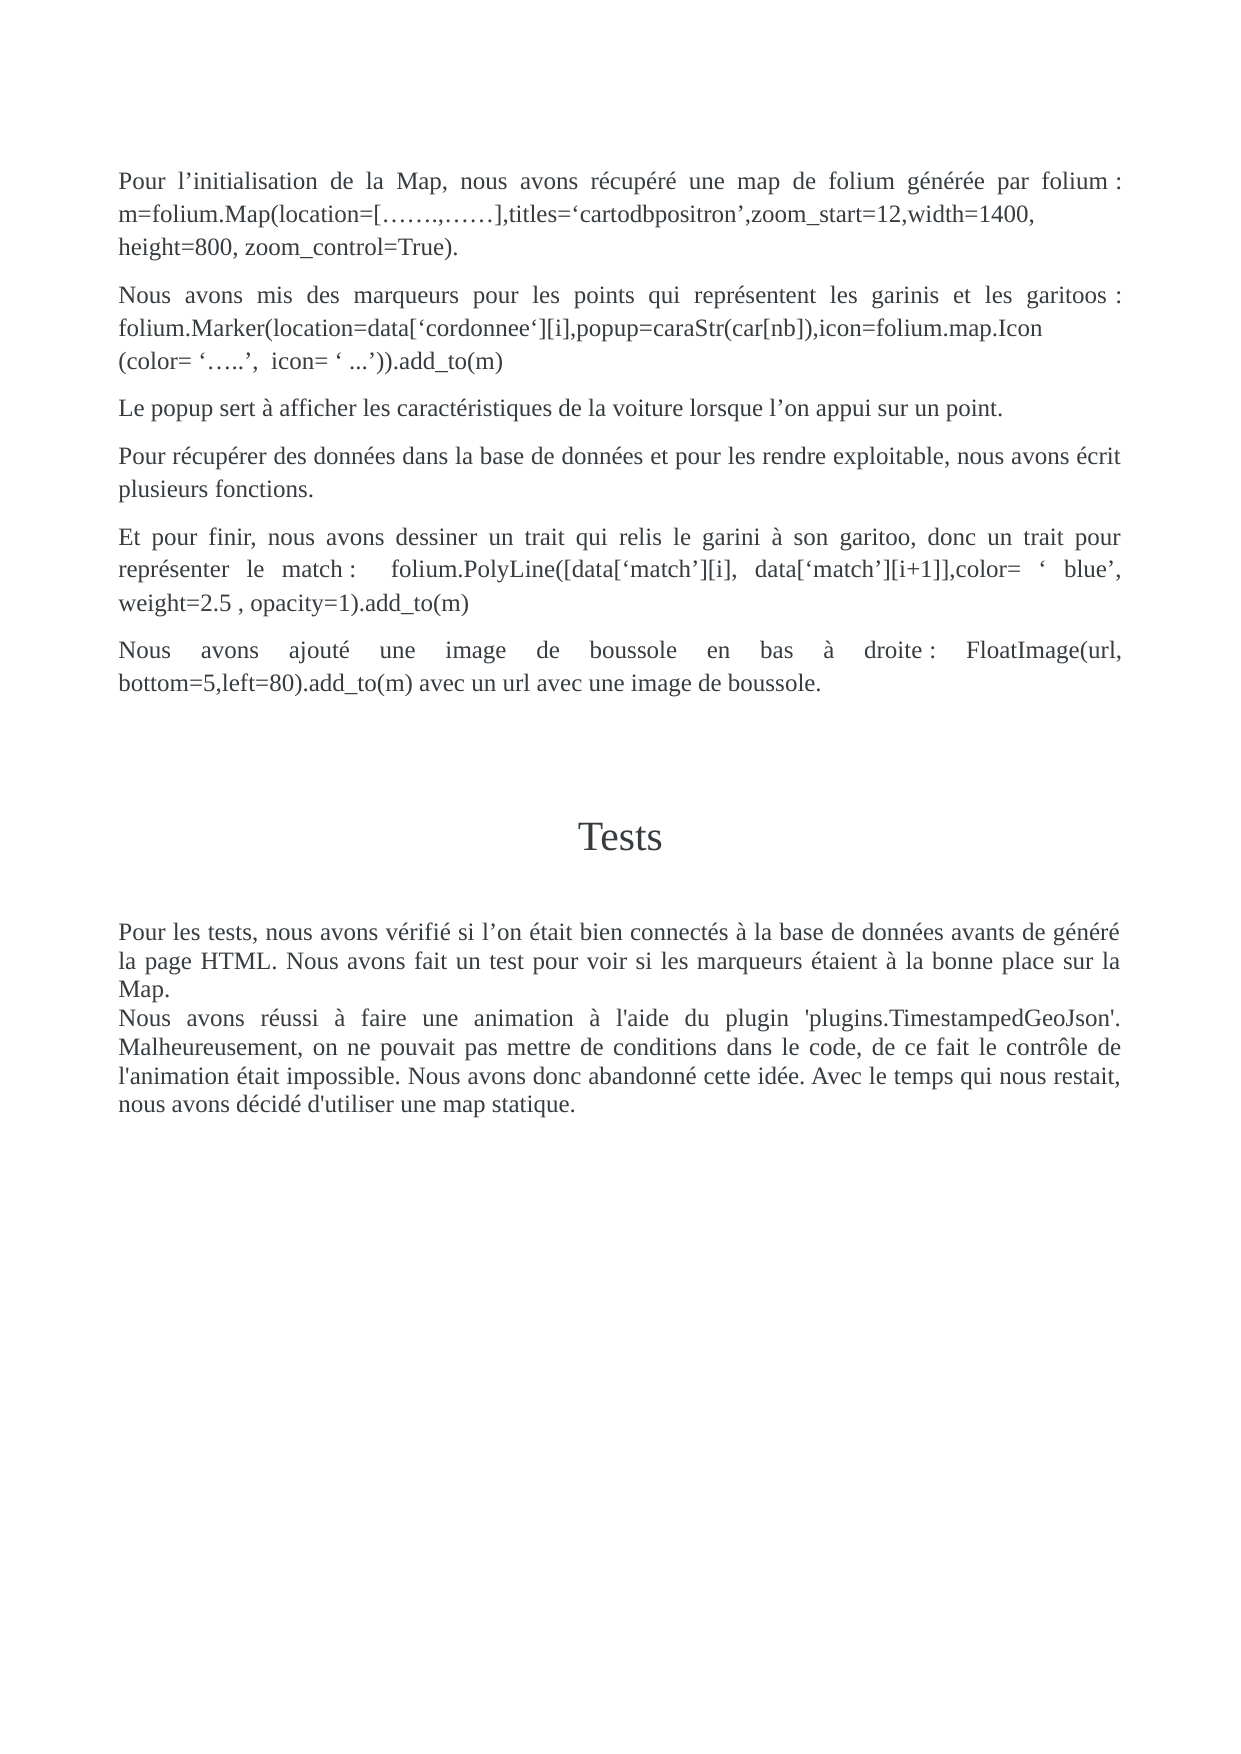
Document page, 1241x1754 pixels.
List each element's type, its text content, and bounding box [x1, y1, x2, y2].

text Pour l’initialisation de la Map, nous avons récupéré une map de folium générée par folium : m=folium.Map(location=[…….,……],titles=‘cartodbpositron’,zoom_start=12,width=1400, height=800, zoom_control=True). [118, 166, 1122, 261]
text Tests [118, 812, 1122, 859]
text Nous avons mis des marqueurs pour les points qui représentent les garinis et les garitoos : folium.Marker(location=data[‘cordonnee‘][i],popup=caraStr(car[nb]),icon=folium.map.Icon (color= ‘…..’, icon= ‘ ...’)).add_to(m) [118, 280, 1122, 374]
text Et pour finir, nous avons dessiner un trait qui relis le garini à son garitoo, donc un trait pour représenter le match : folium.PolyLine([data[‘match’][i], data[‘match’][i+1]],color= ‘ blue’, weight=2.5 , opacity=1).add_to(m) [118, 522, 1122, 616]
text Le popup sert à afficher les caractéristiques de la voiture lorsque l’on appui sur un point. [118, 393, 1122, 422]
text Pour les tests, nous avons vérifié si l’on était bien connectés à la base de données avants de généré la page HTML. Nous avons fait un test pour voir si les marqueurs étaient à la bonne place sur la Map. [118, 917, 1122, 1003]
text Nous avons réussi à faire une animation à l'aide du plugin 'plugins.TimestampedGeoJson'. Malheureusement, on ne pouvait pas mettre de conditions dans le code, de ce fait le contrôle de l'animation était impossible. Nous avons donc abandonné cette idée. Avec le temps qui nous restait, nous avons décidé d'utiliser une map statique. [118, 1003, 1122, 1118]
text Nous avons ajouté une image de boussole en bas à droite : FloatImage(url, bottom=5,left=80).add_to(m) avec un url avec une image de boussole. [118, 635, 1122, 697]
text Pour récupérer des données dans la base de données et pour les rendre exploitable, nous avons écrit plusieurs fonctions. [118, 441, 1122, 503]
